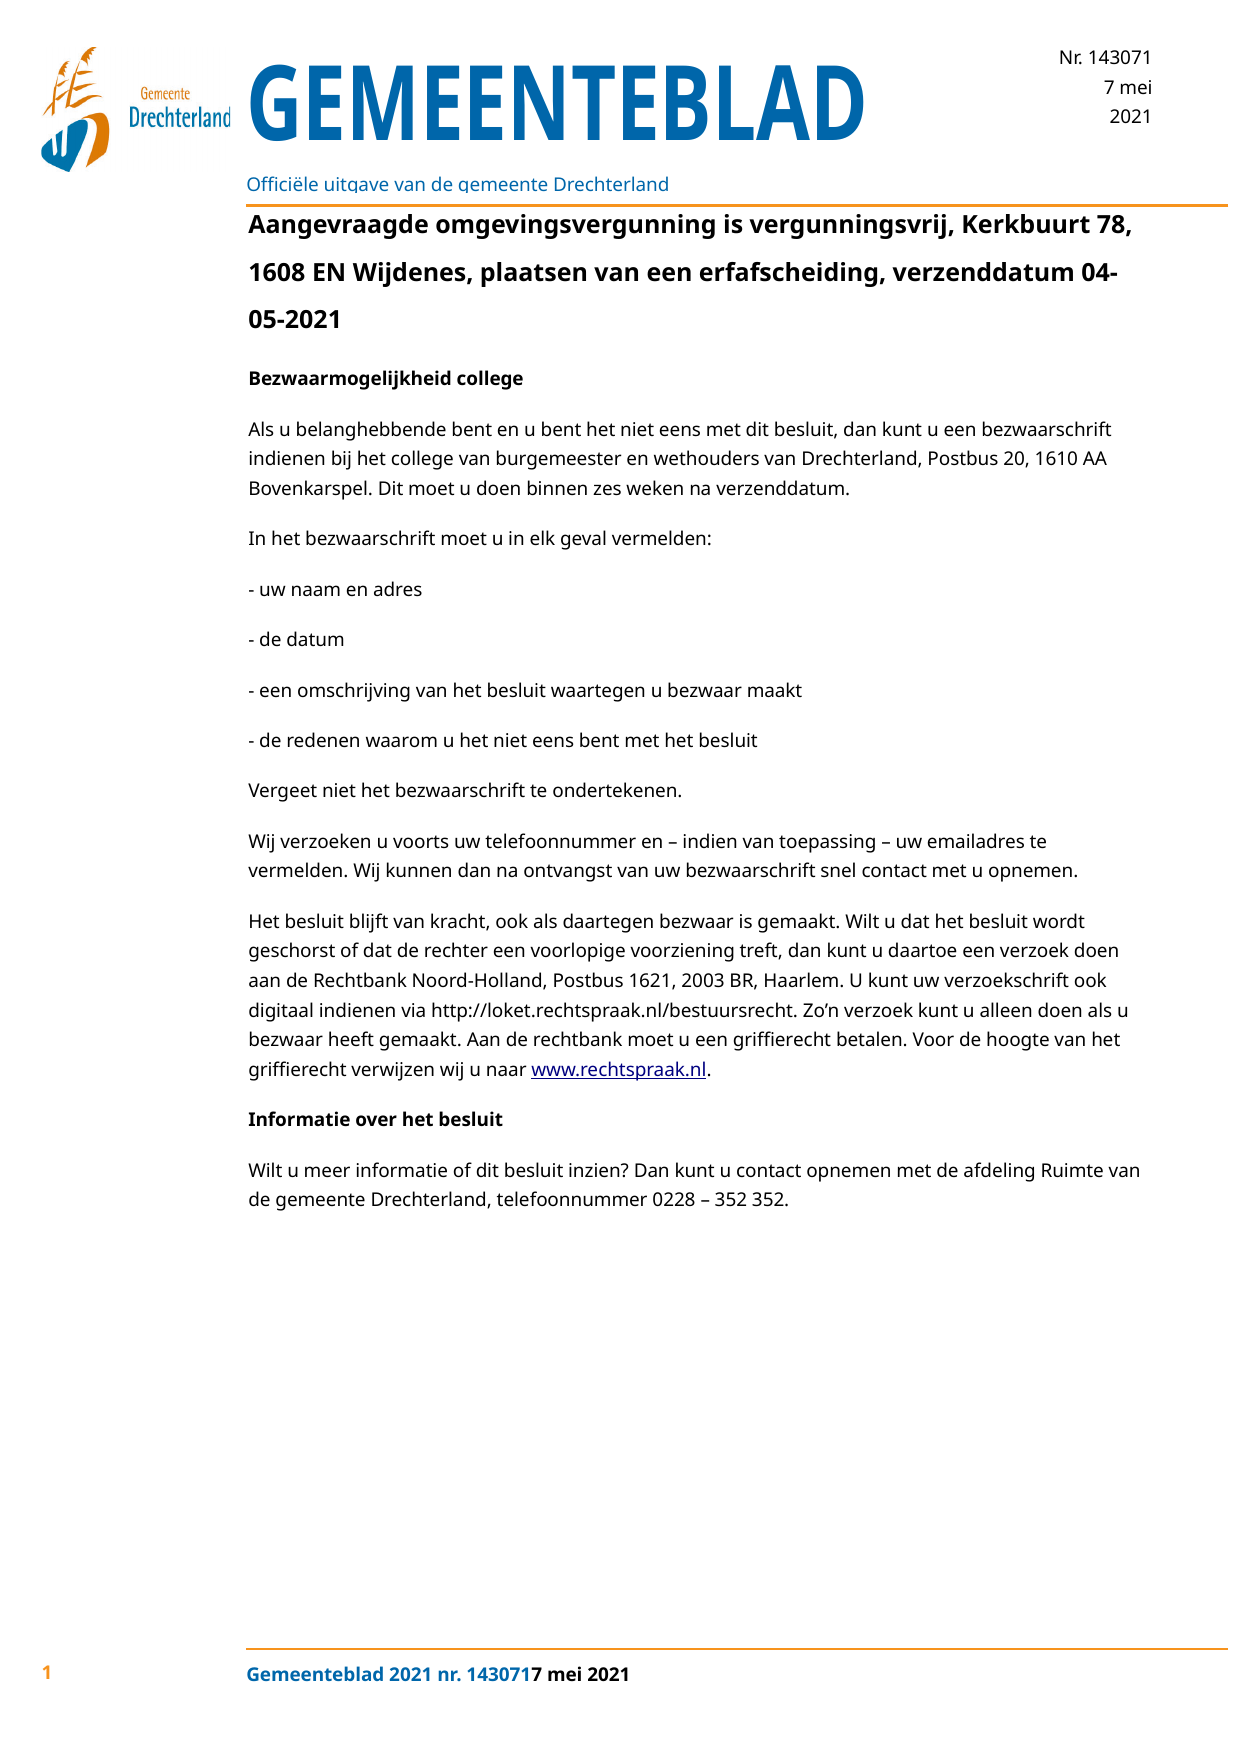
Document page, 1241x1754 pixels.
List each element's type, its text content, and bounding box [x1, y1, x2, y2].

text - een omschrijving van het besluit waartegen u bezwaar maakt [248, 677, 1152, 702]
picture [226, 115, 231, 124]
text Het besluit blijft van kracht, ook als daartegen bezwaar is gemaakt. Wilt u dat het besluit wordt geschorst of dat de rechter een voorlopige voorziening treft, dan kunt u daartoe een verzoek doen aan de Rechtbank Noord-Holland, Postbus 1621, 2003 BR, Haarlem. U kunt uw verzoekschrift ook digitaal indienen via http://loket.rechtspraak.nl/bestuursrecht. Zo’n verzoek kunt u alleen doen als u bezwaar heeft gemaakt. Aan de rechtbank moet u een griffierecht betalen. Voor de hoogte van het griffierecht verwijzen wij u naar www.rechtspraak.nl. [248, 908, 1152, 1082]
text Vergeet niet het bezwaarschrift te ondertekenen. [248, 778, 1152, 803]
text Wij verzoeken u voorts uw telefoonnummer en – indien van toepassing – uw emailadres te vermelden. Wij kunnen dan na ontvangst van uw bezwaarschrift snel contact met u opnemen. [248, 828, 1152, 883]
text Als u belanghebbende bent en u bent het niet eens met dit besluit, dan kunt u een bezwaarschrift indienen bij het college van burgemeester en wethouders van Drechterland, Postbus 20, 1610 AA Bovenkarspel. Dit moet u doen binnen zes weken na verzenddatum. [248, 416, 1152, 501]
picture [41, 47, 231, 172]
text Wilt u meer informatie of dit besluit inzien? Dan kunt u contact opnemen met de afdeling Ruimte van de gemeente Drechterland, telefoonnummer 0228 – 352 352. [248, 1157, 1152, 1212]
text In het bezwaarschrift moet u in elk geval vermelden: [248, 526, 1152, 551]
text - de datum [248, 626, 1152, 652]
text - de redenen waarom u het niet eens bent met het besluit [248, 727, 1152, 753]
text Aangevraagde omgevingsvergunning is vergunningsvrij, Kerkbuurt 78, 1608 EN Wijdenes, plaatsen van een erfafscheiding, verzenddatum 04-05-2021 [248, 207, 1152, 336]
text Bezwaarmogelijkheid college [248, 366, 1152, 391]
picture [41, 158, 64, 172]
text - uw naam en adres [248, 576, 1152, 602]
text Informatie over het besluit [248, 1106, 1152, 1132]
